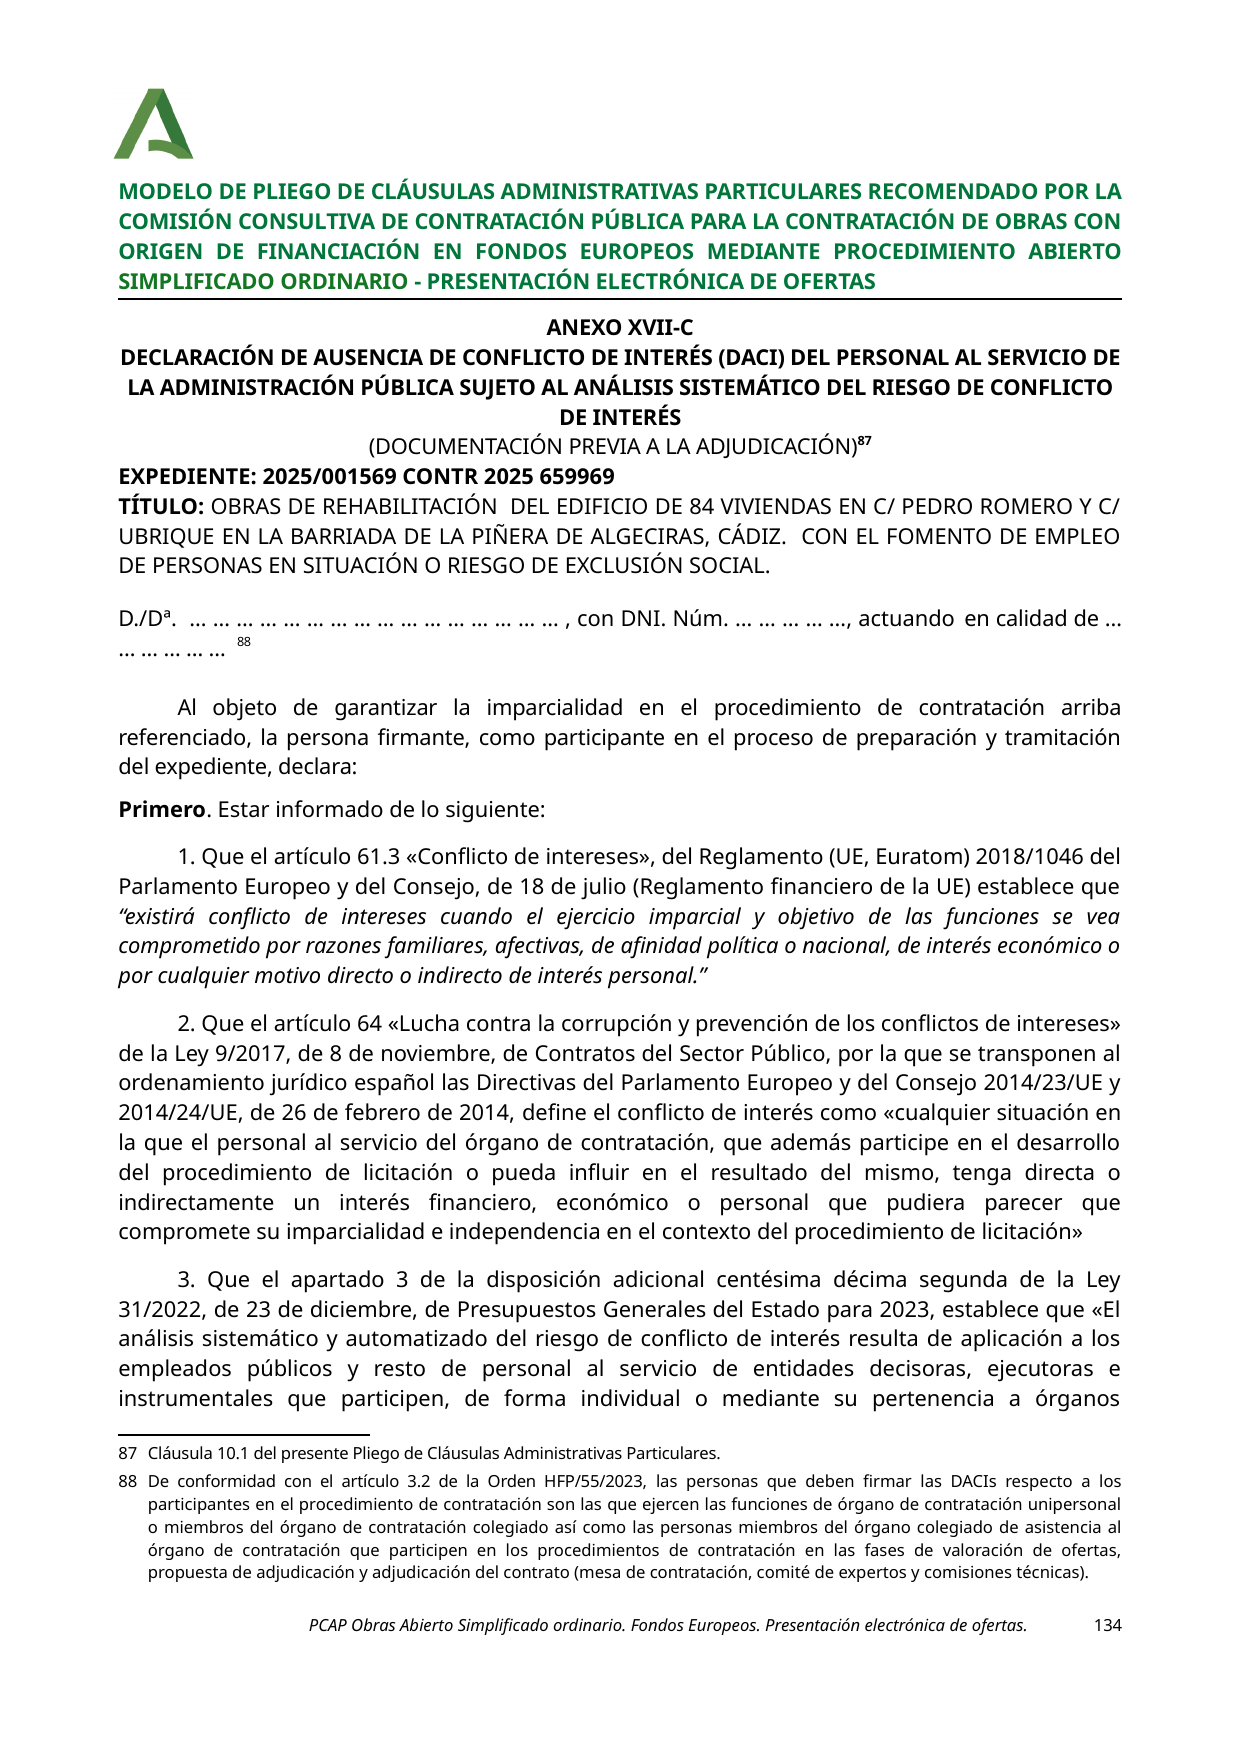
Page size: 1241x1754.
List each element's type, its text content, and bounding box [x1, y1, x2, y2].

text EXPEDIENTE: 2025/001569 CONTR 2025 659969 [118, 461, 1122, 491]
text Primero. Estar informado de lo siguiente: [118, 794, 1122, 823]
text DECLARACIÓN DE AUSENCIA DE CONFLICTO DE INTERÉS (DACI) DEL PERSONAL AL SERVICIO DE LA ADMINISTRACIÓN PÚBLICA SUJETO AL ANÁLISIS SISTEMÁTICO DEL RIESGO DE CONFLICTO DE INTERÉS [118, 342, 1122, 431]
text 3. Que el apartado 3 de la disposición adicional centésima décima segunda de la Ley 31/2022, de 23 de diciembre, de Presupuestos Generales del Estado para 2023, establece que «El análisis sistemático y automatizado del riesgo de conflicto de interés resulta de aplicación a los empleados públicos y resto de personal al servicio de entidades decisoras, ejecutoras e instrumentales que participen, de forma individual o mediante su pertenencia a órganos [118, 1264, 1122, 1413]
text MODELO DE PLIEGO DE CLÁUSULAS ADMINISTRATIVAS PARTICULARES RECOMENDADO POR LA COMISIÓN CONSULTIVA DE CONTRATACIÓN PÚBLICA PARA LA CONTRATACIÓN DE OBRAS CON ORIGEN DE FINANCIACIÓN EN FONDOS EUROPEOS MEDIANTE PROCEDIMIENTO ABIERTO SIMPLIFICADO ORDINARIO - PRESENTACIÓN ELECTRÓNICA DE OFERTAS [118, 176, 1122, 298]
text De conformidad con el artículo 3.2 de la Orden HFP/55/2023, las personas que deben firmar las DACIs respecto a los participantes en el procedimiento de contratación son las que ejercen las funciones de órgano de contratación unipersonal o miembros del órgano de contratación colegiado así como las personas miembros del órgano colegiado de asistencia al órgano de contratación que participen en los procedimientos de contratación en las fases de valoración de ofertas, propuesta de adjudicación y adjudicación del contrato (mesa de contratación, comité de expertos y comisiones técnicas). [118, 1470, 1122, 1584]
text 2. Que el artículo 64 «Lucha contra la corrupción y prevención de los conflictos de intereses» de la Ley 9/2017, de 8 de noviembre, de Contratos del Sector Público, por la que se transponen al ordenamiento jurídico español las Directivas del Parlamento Europeo y del Consejo 2014/23/UE y 2014/24/UE, de 26 de febrero de 2014, define el conflicto de interés como «cualquier situación en la que el personal al servicio del órgano de contratación, que además participe en el desarrollo del procedimiento de licitación o pueda influir en el resultado del mismo, tenga directa o indirectamente un interés financiero, económico o personal que pudiera parecer que compromete su imparcialidad e independencia en el contexto del procedimiento de licitación» [118, 1008, 1122, 1246]
text D./Dª. … … … … … … … … … … … … … … … … , con DNI. Núm. … … … … …, actuando en calidad de … … … … … … [118, 603, 1122, 663]
text ANEXO XVII-C [118, 312, 1122, 342]
text Cláusula 10.1 del presente Pliego de Cláusulas Administrativas Particulares. [118, 1441, 1122, 1464]
text (DOCUMENTACIÓN PREVIA A LA ADJUDICACIÓN) [118, 431, 1122, 461]
text 1. Que el artículo 61.3 «Conflicto de intereses», del Reglamento (UE, Euratom) 2018/1046 del Parlamento Europeo y del Consejo, de 18 de julio (Reglamento financiero de la UE) establece que “existirá conflicto de intereses cuando el ejercicio imparcial y objetivo de las funciones se vea comprometido por razones familiares, afectivas, de afinidad política o nacional, de interés económico o por cualquier motivo directo o indirecto de interés personal.” [118, 841, 1122, 990]
text TÍTULO: OBRAS DE REHABILITACIÓN DEL EDIFICIO DE 84 VIVIENDAS EN C/ PEDRO ROMERO Y C/ UBRIQUE EN LA BARRIADA DE LA PIÑERA DE ALGECIRAS, CÁDIZ. CON EL FOMENTO DE EMPLEO DE PERSONAS EN SITUACIÓN O RIESGO DE EXCLUSIÓN SOCIAL. [118, 491, 1122, 580]
picture [109, 84, 198, 163]
text Al objeto de garantizar la imparcialidad en el procedimiento de contratación arriba referenciado, la persona firmante, como participante en el proceso de preparación y tramitación del expediente, declara: [118, 692, 1122, 781]
